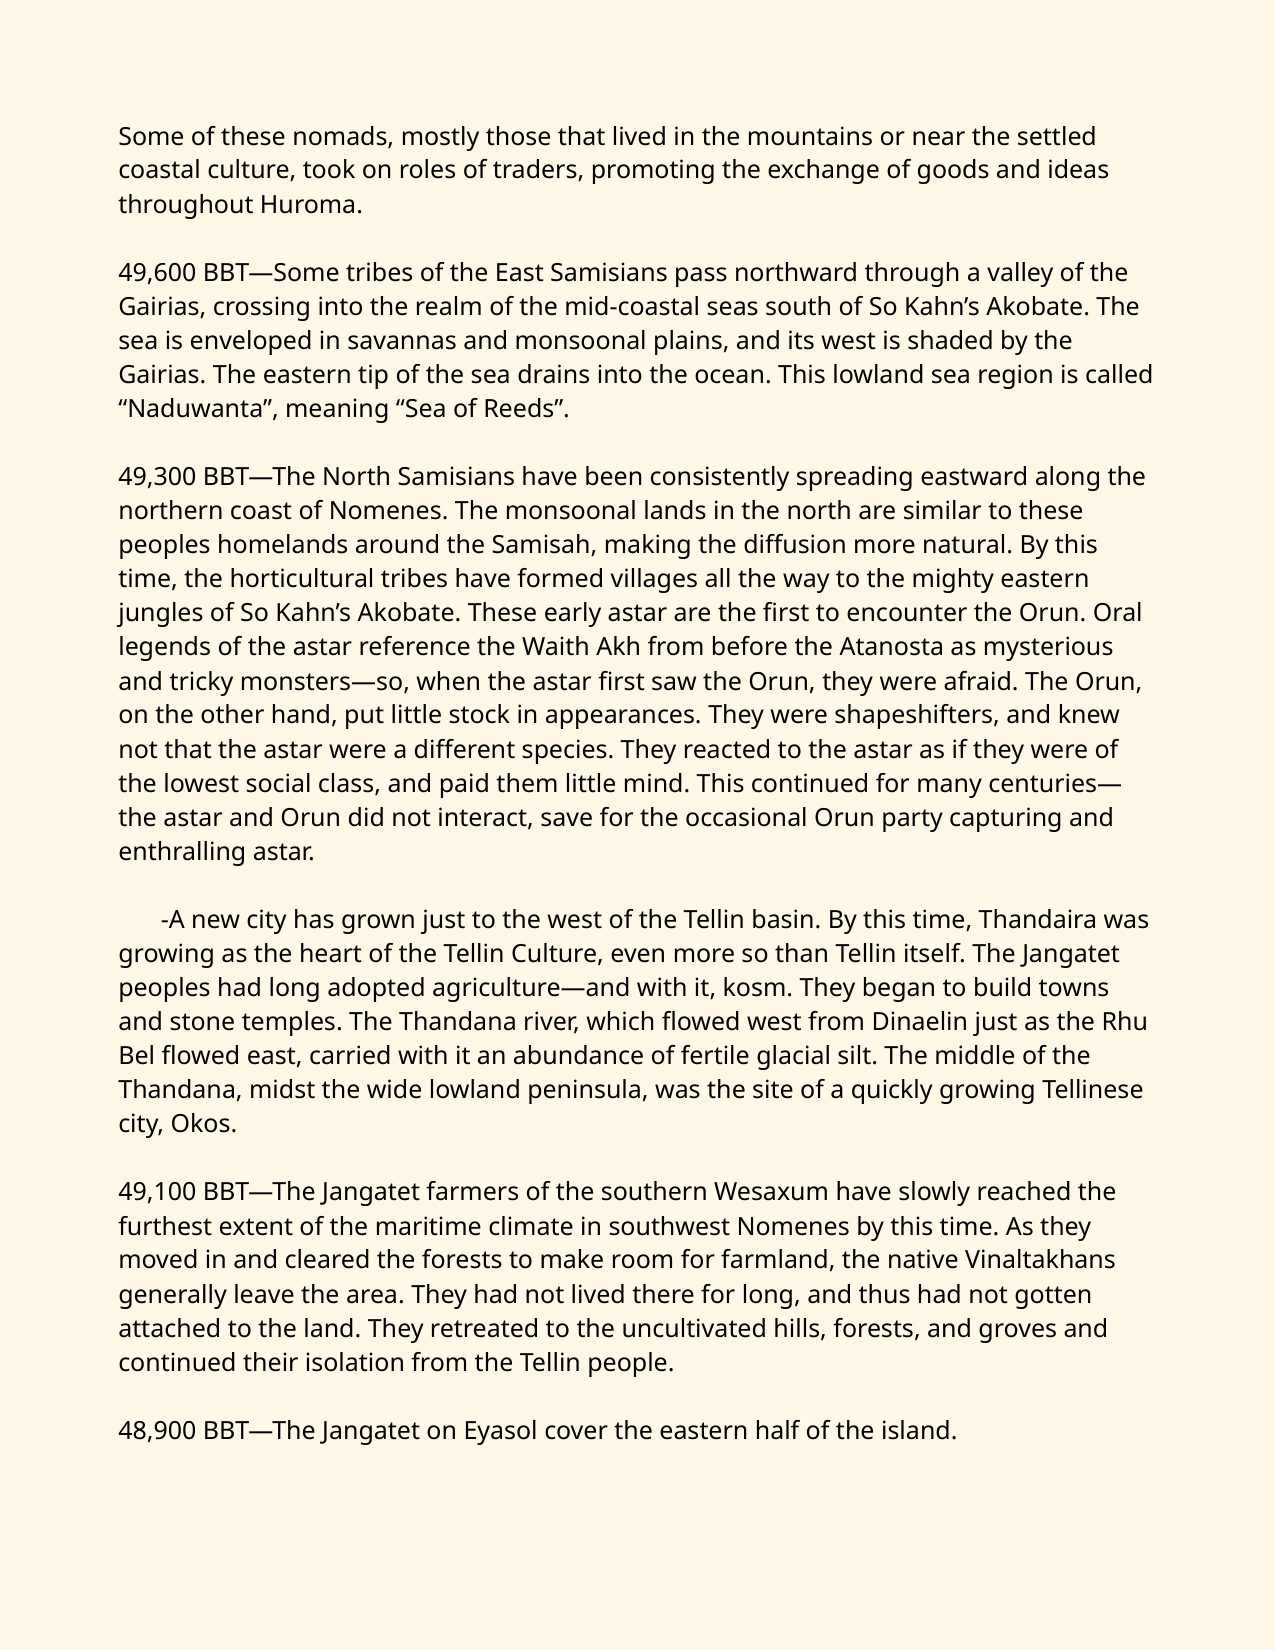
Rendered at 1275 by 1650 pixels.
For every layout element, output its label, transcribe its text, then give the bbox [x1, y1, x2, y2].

text 49,600 BBT—Some tribes of the East Samisians pass northward through a valley of the Gairias, crossing into the realm of the mid-coastal seas south of So Kahn’s Akobate. The sea is enveloped in savannas and monsoonal plains, and its west is shaded by the Gairias. The eastern tip of the sea drains into the ocean. This lowland sea region is called “Naduwanta”, meaning “Sea of Reeds”. [118, 254, 1157, 425]
text Some of these nomads, mostly those that lived in the mountains or near the settled coastal culture, took on roles of traders, promoting the exchange of goods and ideas throughout Huroma. [118, 118, 1157, 220]
text 48,900 BBT—The Jangatet on Eyasol cover the eastern half of the island. [118, 1412, 1157, 1447]
text -A new city has grown just to the west of the Tellin basin. By this time, Thandaira was growing as the heart of the Tellin Culture, even more so than Tellin itself. The Jangatet peoples had long adopted agriculture—and with it, kosm. They began to build towns and stone temples. The Thandana river, which flowed west from Dinaelin just as the Rhu Bel flowed east, carried with it an abundance of fertile glacial silt. The middle of the Thandana, midst the wide lowland peninsula, was the site of a quickly growing Tellinese city, Okos. [118, 902, 1157, 1140]
text 49,300 BBT—The North Samisians have been consistently spreading eastward along the northern coast of Nomenes. The monsoonal lands in the north are similar to these peoples homelands around the Samisah, making the diffusion more natural. By this time, the horticultural tribes have formed villages all the way to the mighty eastern jungles of So Kahn’s Akobate. These early astar are the first to encounter the Orun. Oral legends of the astar reference the Waith Akh from before the Atanosta as mysterious and tricky monsters—so, when the astar first saw the Orun, they were afraid. The Orun, on the other hand, put little stock in appearances. They were shapeshifters, and knew not that the astar were a different species. They reacted to the astar as if they were of the lowest social class, and paid them little mind. This continued for many centuries—the astar and Orun did not interact, save for the occasional Orun party capturing and enthralling astar. [118, 459, 1157, 867]
text 49,100 BBT—The Jangatet farmers of the southern Wesaxum have slowly reached the furthest extent of the maritime climate in southwest Nomenes by this time. As they moved in and cleared the forests to make room for farmland, the native Vinaltakhans generally leave the area. They had not lived there for long, and thus had not gotten attached to the land. They retreated to the uncultivated hills, forests, and groves and continued their isolation from the Tellin people. [118, 1174, 1157, 1378]
